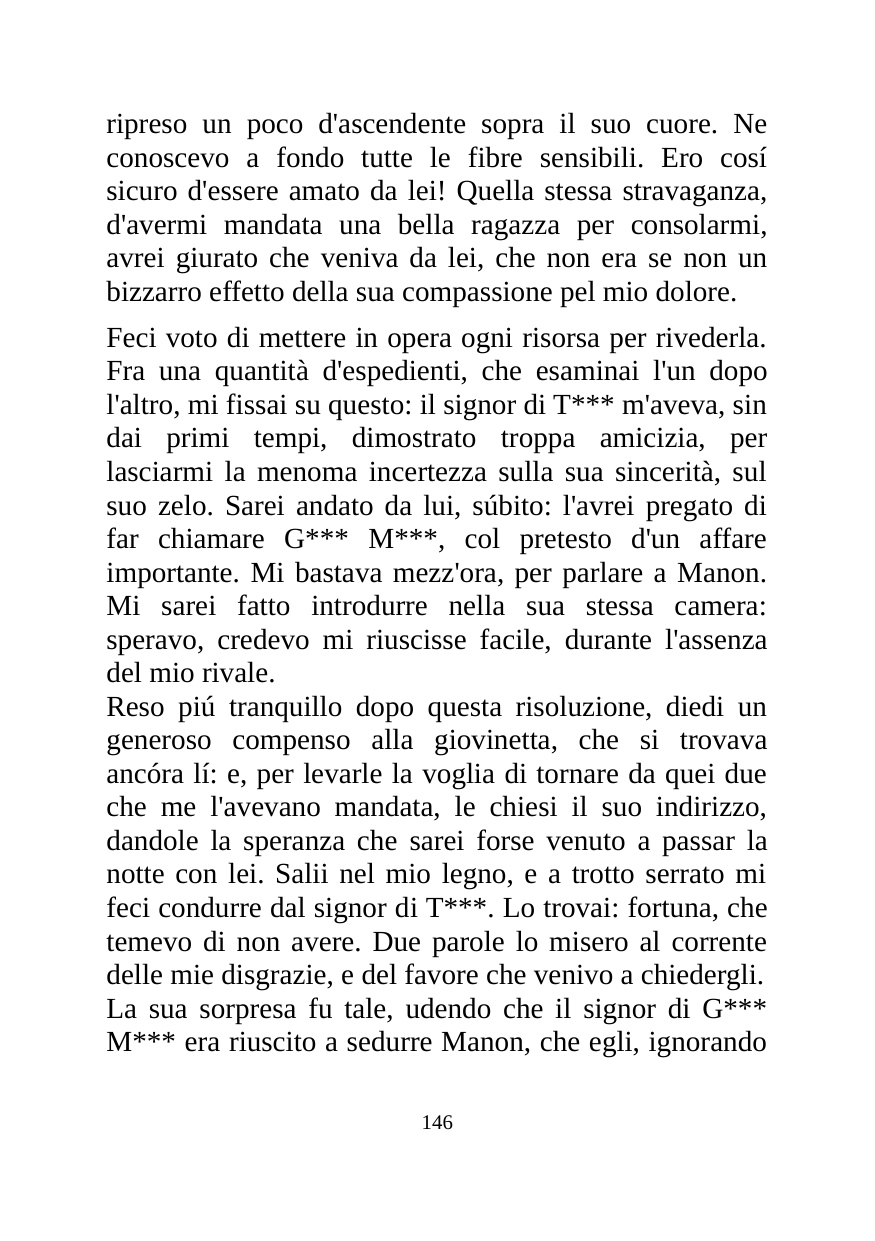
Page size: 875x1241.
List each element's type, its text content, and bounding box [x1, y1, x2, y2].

text Feci voto di mettere in opera ogni risorsa per rivederla. Fra una quantità d'espedienti, che esaminai l'un dopo l'altro, mi fissai su questo: il signor di T*** m'aveva, sin dai primi tempi, dimostrato troppa amicizia, per lasciarmi la menoma incertezza sulla sua sincerità, sul suo zelo. Sarei andato da lui, súbito: l'avrei pregato di far chiamare G*** M***, col pretesto d'un affare importante. Mi bastava mezz'ora, per parlare a Manon. Mi sarei fatto introdurre nella sua stessa camera: speravo, credevo mi riuscisse facile, durante l'assenza del mio rivale. [106, 320, 768, 689]
text Reso piú tranquillo dopo questa risoluzione, diedi un generoso compenso alla giovinetta, che si trovava ancóra lí: e, per levarle la voglia di tornare da quei due che me l'avevano mandata, le chiesi il suo indirizzo, dandole la speranza che sarei forse venuto a passar la notte con lei. Salii nel mio legno, e a trotto serrato mi feci condurre dal signor di T***. Lo trovai: fortuna, che temevo di non avere. Due parole lo misero al corrente delle mie disgrazie, e del favore che venivo a chiedergli. [106, 689, 768, 991]
text ripreso un poco d'ascendente sopra il suo cuore. Ne conoscevo a fondo tutte le fibre sensibili. Ero cosí sicuro d'essere amato da lei! Quella stessa stravaganza, d'avermi mandata una bella ragazza per consolarmi, avrei giurato che veniva da lei, che non era se non un bizzarro effetto della sua compassione pel mio dolore. [106, 106, 768, 307]
text La sua sorpresa fu tale, udendo che il signor di G*** M*** era riuscito a sedurre Manon, che egli, ignorando [106, 991, 768, 1058]
